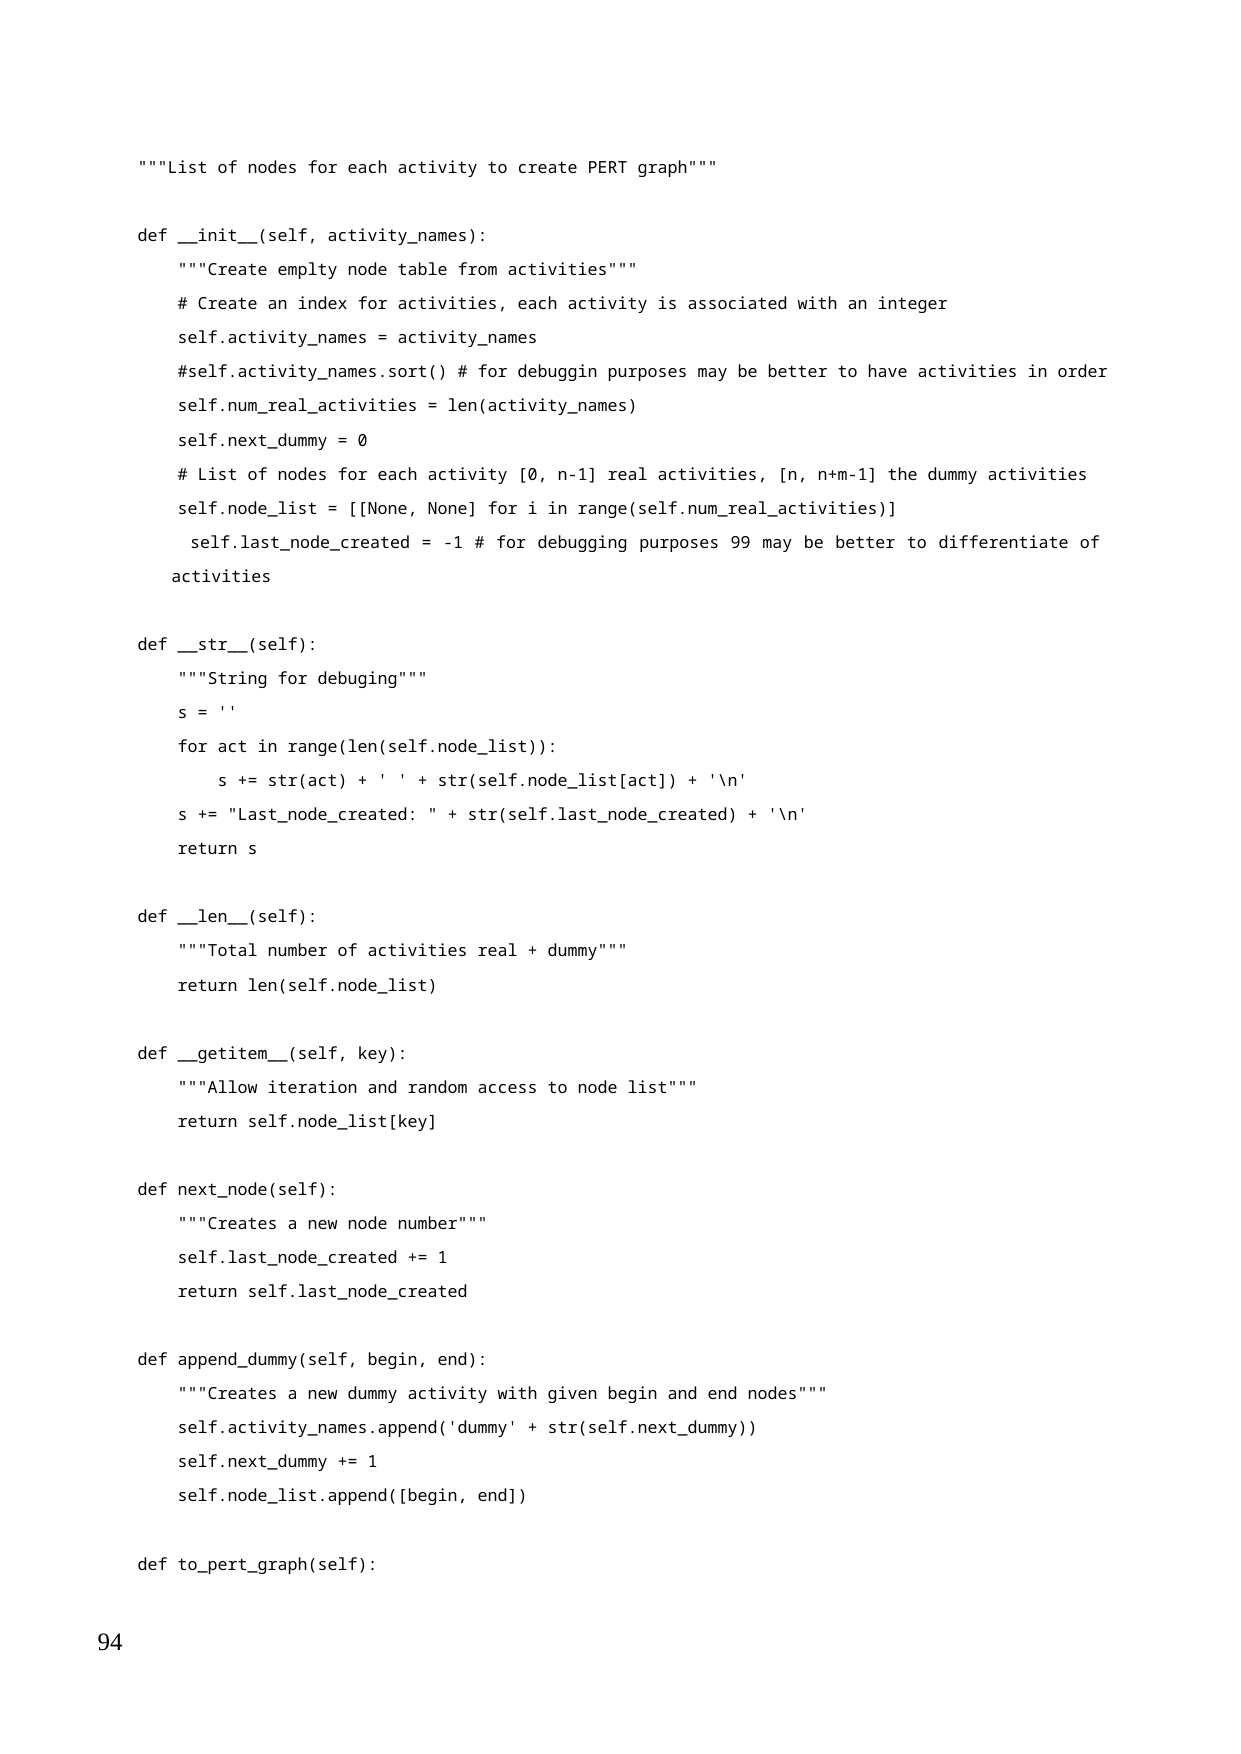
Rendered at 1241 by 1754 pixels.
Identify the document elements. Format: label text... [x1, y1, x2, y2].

text def __str__(self): [97, 632, 1113, 655]
text def __len__(self): [97, 905, 1113, 928]
text return self.last_node_created [97, 1280, 1113, 1302]
text def to_pert_graph(self): [97, 1552, 1113, 1575]
text # Create an index for activities, each activity is associated with an integer [97, 292, 1113, 314]
text def __init__(self, activity_names): [97, 224, 1113, 246]
text def __getitem__(self, key): [97, 1041, 1113, 1064]
text # List of nodes for each activity [0, n-1] real activities, [n, n+m-1] the dummy activities [97, 462, 1113, 485]
text s = '' [97, 701, 1113, 723]
text """Total number of activities real + dummy""" [97, 939, 1113, 962]
text """String for debuging""" [97, 667, 1113, 689]
text s += "Last_node_created: " + str(self.last_node_created) + '\n' [97, 803, 1113, 826]
text s += str(act) + ' ' + str(self.node_list[act]) + '\n' [97, 769, 1113, 791]
text self.next_dummy += 1 [97, 1450, 1113, 1473]
text for act in range(len(self.node_list)): [97, 735, 1113, 757]
text self.node_list.append([begin, end]) [97, 1484, 1113, 1507]
text return s [97, 837, 1113, 859]
text self.num_real_activities = len(activity_names) [97, 394, 1113, 417]
text self.activity_names.append('dummy' + str(self.next_dummy)) [97, 1416, 1113, 1439]
text """Create emplty node table from activities""" [97, 258, 1113, 281]
text """Creates a new dummy activity with given begin and end nodes""" [97, 1382, 1113, 1404]
text self.node_list = [[None, None] for i in range(self.num_real_activities)] [97, 496, 1113, 519]
text self.last_node_created += 1 [97, 1246, 1113, 1268]
text self.next_dummy = 0 [97, 428, 1113, 451]
text self.activity_names = activity_names [97, 326, 1113, 349]
text def next_node(self): [97, 1177, 1113, 1200]
text self.last_node_created = -1 # for debugging purposes 99 may be better to differentiate of activities [97, 530, 1113, 587]
text #self.activity_names.sort() # for debuggin purposes may be better to have activities in order [97, 360, 1113, 383]
text def append_dummy(self, begin, end): [97, 1348, 1113, 1371]
text """List of nodes for each activity to create PERT graph""" [97, 156, 1113, 178]
text """Allow iteration and random access to node list""" [97, 1075, 1113, 1098]
text return len(self.node_list) [97, 973, 1113, 996]
text """Creates a new node number""" [97, 1212, 1113, 1234]
text return self.node_list[key] [97, 1109, 1113, 1132]
